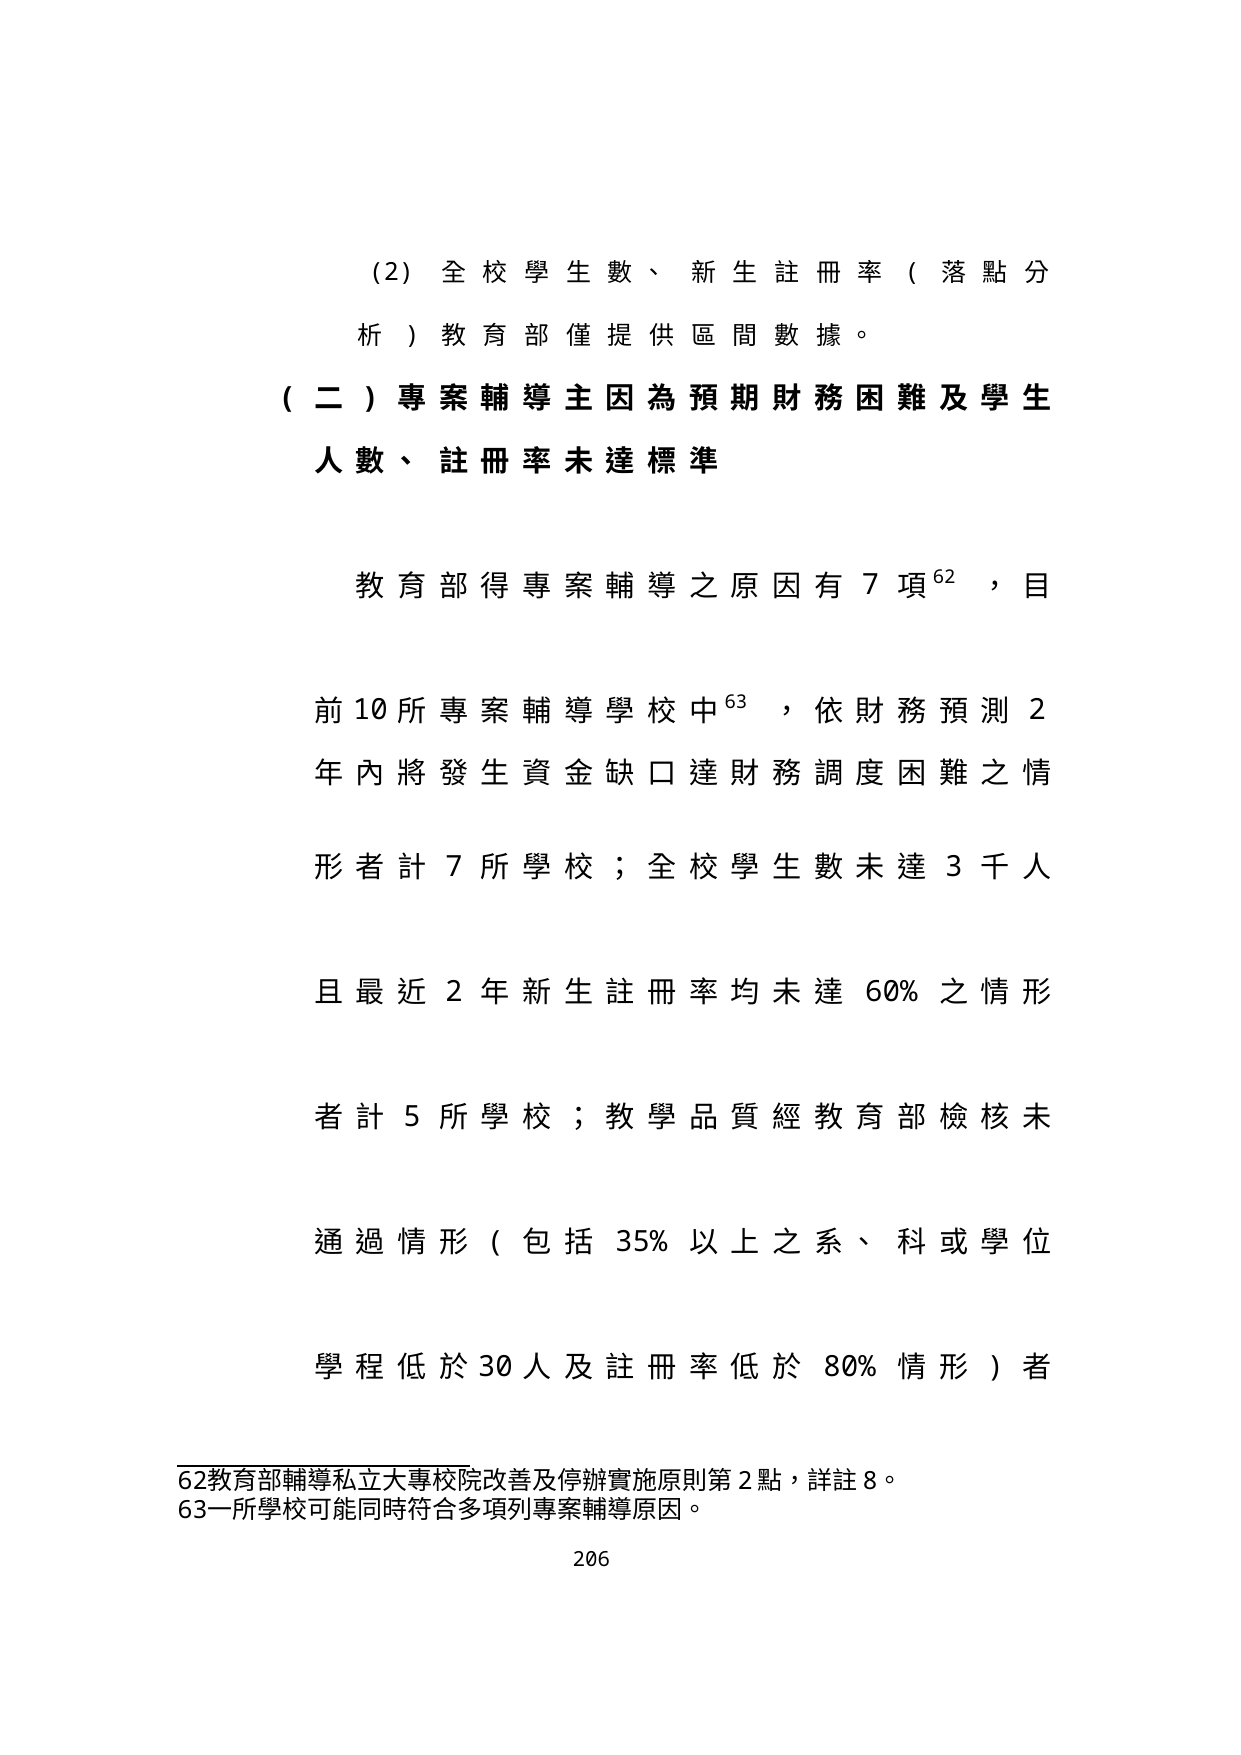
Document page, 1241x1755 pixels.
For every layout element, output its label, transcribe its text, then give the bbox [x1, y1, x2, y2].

text (2)全校學生數、新生註冊率(落點分析)教育部僅提供區間數據。 [319, 229, 1058, 354]
text 教育部輔導私立大專校院改善及停辦實施原則第2點，詳註8。 [177, 1466, 1063, 1496]
text 一所學校可能同時符合多項列專案輔導原因。 [177, 1496, 1063, 1525]
text 教育部得專案輔導之原因有7項，目前10所專案輔導學校中，依財務預測2年內將發生資金缺口達財務調度困難之情形者計7所學校；全校學生數未達3千人且最近2年新生註冊率均未達60%之情形者計5所學校；教學品質經教育部檢核未通過情形(包括35%以上之系、科或學位學程低於30人及註冊率低於80%情形)者 [271, 479, 1058, 1417]
text (二)專案輔導主因為預期財務困難及學生人數、註冊率未達標準 [242, 354, 1058, 479]
